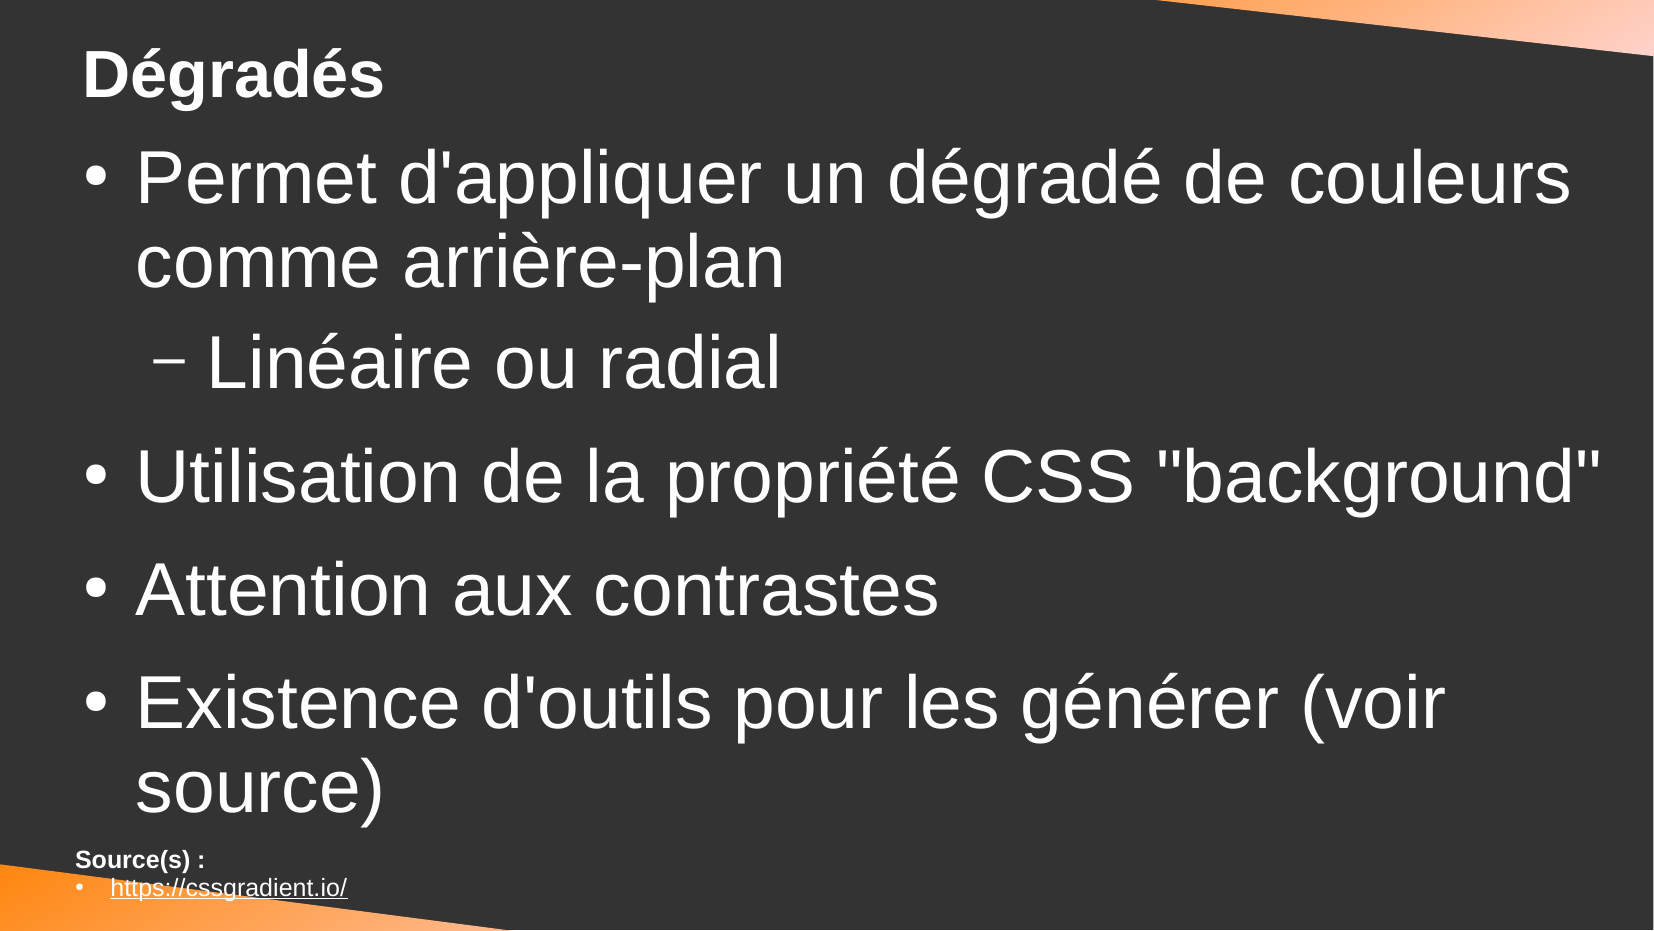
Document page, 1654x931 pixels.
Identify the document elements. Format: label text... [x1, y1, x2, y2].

text_box [0, 864, 515, 931]
text_box Source(s) : https://cssgradient.io/ [60, 838, 1546, 910]
list Permet d'appliquer un dégradé de couleurs comme arrière-plan Linéaire ou radial Utilisation de la propriété CSS "background" Attention aux contrastes Existence d'outils pour les générer (voir source) [64, 135, 1604, 839]
title Dégradés [82, 37, 1571, 122]
text_box [1156, 0, 1654, 57]
